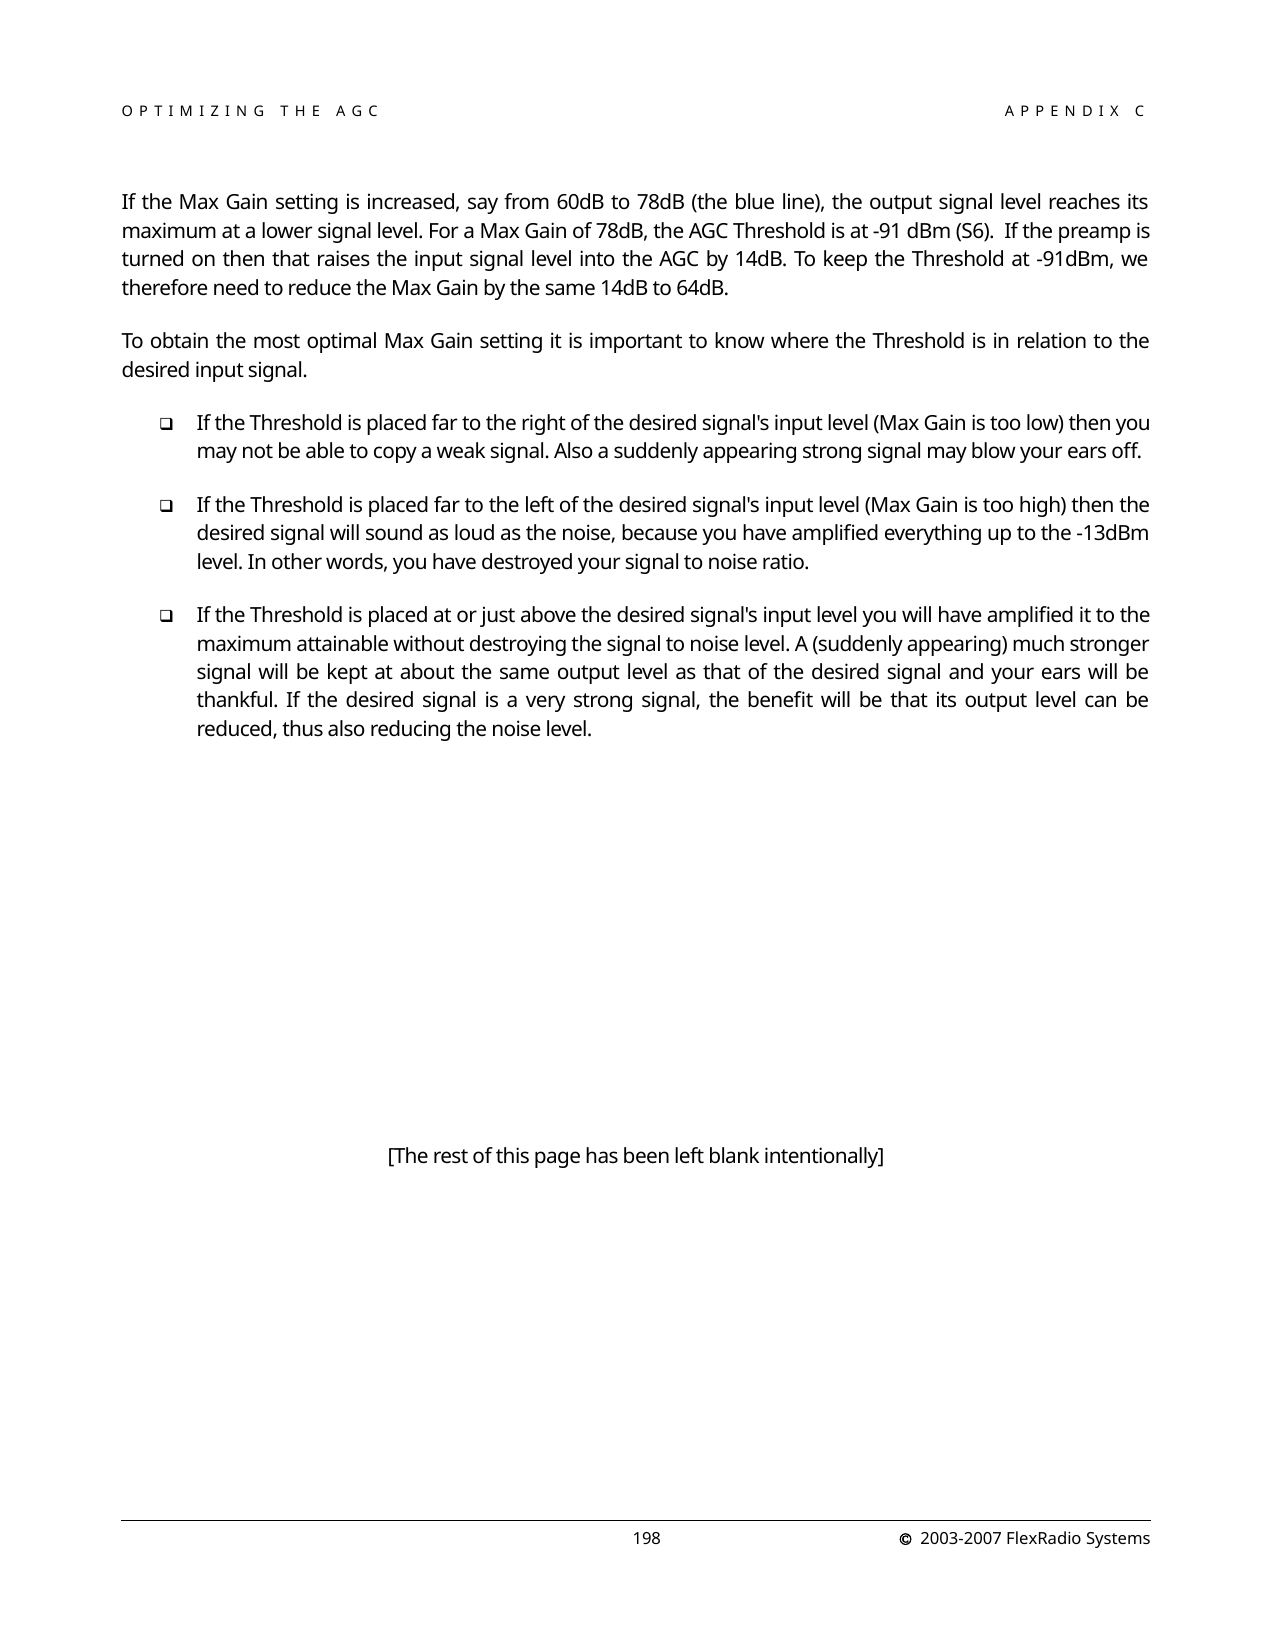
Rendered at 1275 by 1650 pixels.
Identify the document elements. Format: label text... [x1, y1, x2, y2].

text To obtain the most optimal Max Gain setting it is important to know where the Threshold is in relation to the desired input signal. [121, 326, 1151, 383]
text [The rest of this page has been left blank intentionally] [121, 1142, 1151, 1170]
list If the Threshold is placed far to the left of the desired signal's input level (Max Gain is too high) then the desired signal will sound as loud as the noise, because you have amplified everything up to the -13dBm level. In other words, you have destroyed your signal to noise ratio. [159, 490, 1151, 575]
text If the Max Gain setting is increased, say from 60dB to 78dB (the blue line), the output signal level reaches its maximum at a lower signal level. For a Max Gain of 78dB, the AGC Threshold is at -91 dBm (S6). If the preamp is turned on then that raises the input signal level into the AGC by 14dB. To keep the Threshold at -91dBm, we therefore need to reduce the Max Gain by the same 14dB to 64dB. [121, 187, 1151, 301]
list If the Threshold is placed at or just above the desired signal's input level you will have amplified it to the maximum attainable without destroying the signal to noise level. A (suddenly appearing) much stronger signal will be kept at about the same output level as that of the desired signal and your ears will be thankful. If the desired signal is a very strong signal, the benefit will be that its output level can be reduced, thus also reducing the noise level. [159, 600, 1151, 742]
list If the Threshold is placed far to the right of the desired signal's input level (Max Gain is too low) then you may not be able to copy a weak signal. Also a suddenly appearing strong signal may blow your ears off. [159, 408, 1151, 465]
